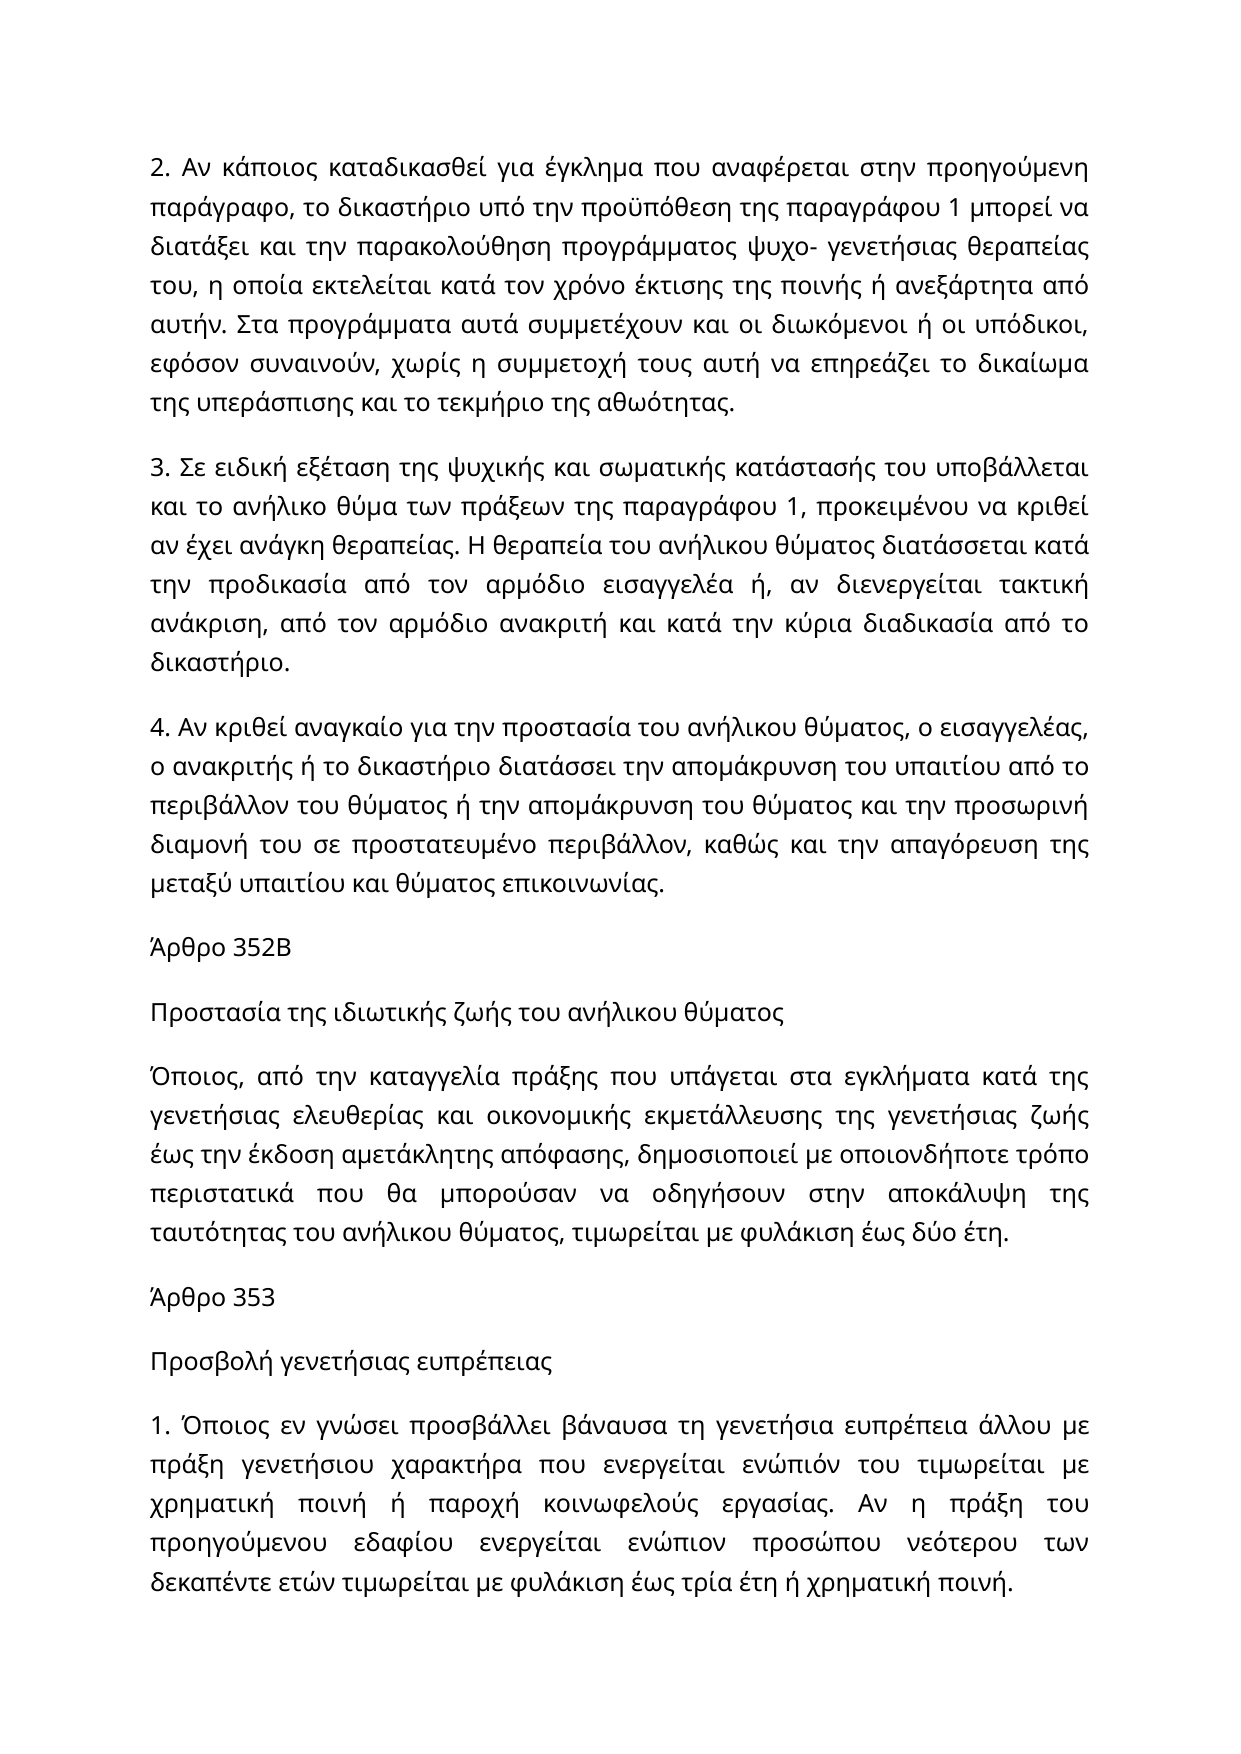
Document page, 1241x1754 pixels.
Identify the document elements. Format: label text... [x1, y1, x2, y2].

text 4. Αν κριθεί αναγκαίο για την προστασία του ανήλικου θύματος, ο εισαγγελέας, ο ανακριτής ή το δικαστήριο διατάσσει την απομάκρυνση του υπαιτίου από το περιβάλλον του θύματος ή την απομάκρυνση του θύματος και την προσωρινή διαμονή του σε προστατευμένο περιβάλλον, καθώς και την απαγόρευση της μεταξύ υπαιτίου και θύματος επικοινωνίας. [150, 709, 1090, 900]
text Άρθρο 352Β [150, 930, 1090, 964]
text Όποιος, από την καταγγελία πράξης που υπάγεται στα εγκλήματα κατά της γενετήσιας ελευθερίας και οικονομικής εκμετάλλευσης της γενετήσιας ζωής έως την έκδοση αμετάκλητης απόφασης, δημοσιοποιεί με οποιονδήποτε τρόπο περιστατικά που θα μπορούσαν να οδηγήσουν στην αποκάλυψη της ταυτότητας του ανήλικου θύματος, τιμωρείται με φυλάκιση έως δύο έτη. [150, 1058, 1090, 1249]
text 3. Σε ειδική εξέταση της ψυχικής και σωματικής κατάστασής του υποβάλλεται και το ανήλικο θύμα των πράξεων της παραγράφου 1, προκειμένου να κριθεί αν έχει ανάγκη θεραπείας. Η θεραπεία του ανήλικου θύματος διατάσσεται κατά την προδικασία από τον αρμόδιο εισαγγελέα ή, αν διενεργείται τακτική ανάκριση, από τον αρμόδιο ανακριτή και κατά την κύρια διαδικασία από το δικαστήριο. [150, 449, 1090, 679]
text 2. Αν κάποιος καταδικασθεί για έγκλημα που αναφέρεται στην προηγούμενη παράγραφο, το δικαστήριο υπό την προϋπόθεση της παραγράφου 1 μπορεί να διατάξει και την παρακολούθηση προγράμματος ψυχο- γενετήσιας θεραπείας του, η οποία εκτελείται κατά τον χρόνο έκτισης της ποινής ή ανεξάρτητα από αυτήν. Στα προγράμματα αυτά συμμετέχουν και οι διωκόμενοι ή οι υπόδικοι, εφόσον συναινούν, χωρίς η συμμετοχή τους αυτή να επηρεάζει το δικαίωμα της υπεράσπισης και το τεκμήριο της αθωότητας. [150, 150, 1090, 419]
text Άρθρο 353 [150, 1279, 1090, 1313]
text Προστασία της ιδιωτικής ζωής του ανήλικου θύματος [150, 994, 1090, 1028]
text Προσβολή γενετήσιας ευπρέπειας [150, 1343, 1090, 1377]
text 1. Όποιος εν γνώσει προσβάλλει βάναυσα τη γενετήσια ευπρέπεια άλλου με πράξη γενετήσιου χαρακτήρα που ενεργείται ενώπιόν του τιμωρείται με χρηματική ποινή ή παροχή κοινωφελούς εργασίας. Αν η πράξη του προηγούμενου εδαφίου ενεργείται ενώπιον προσώπου νεότερου των δεκαπέντε ετών τιμωρείται με φυλάκιση έως τρία έτη ή χρηματική ποινή. [150, 1407, 1090, 1598]
